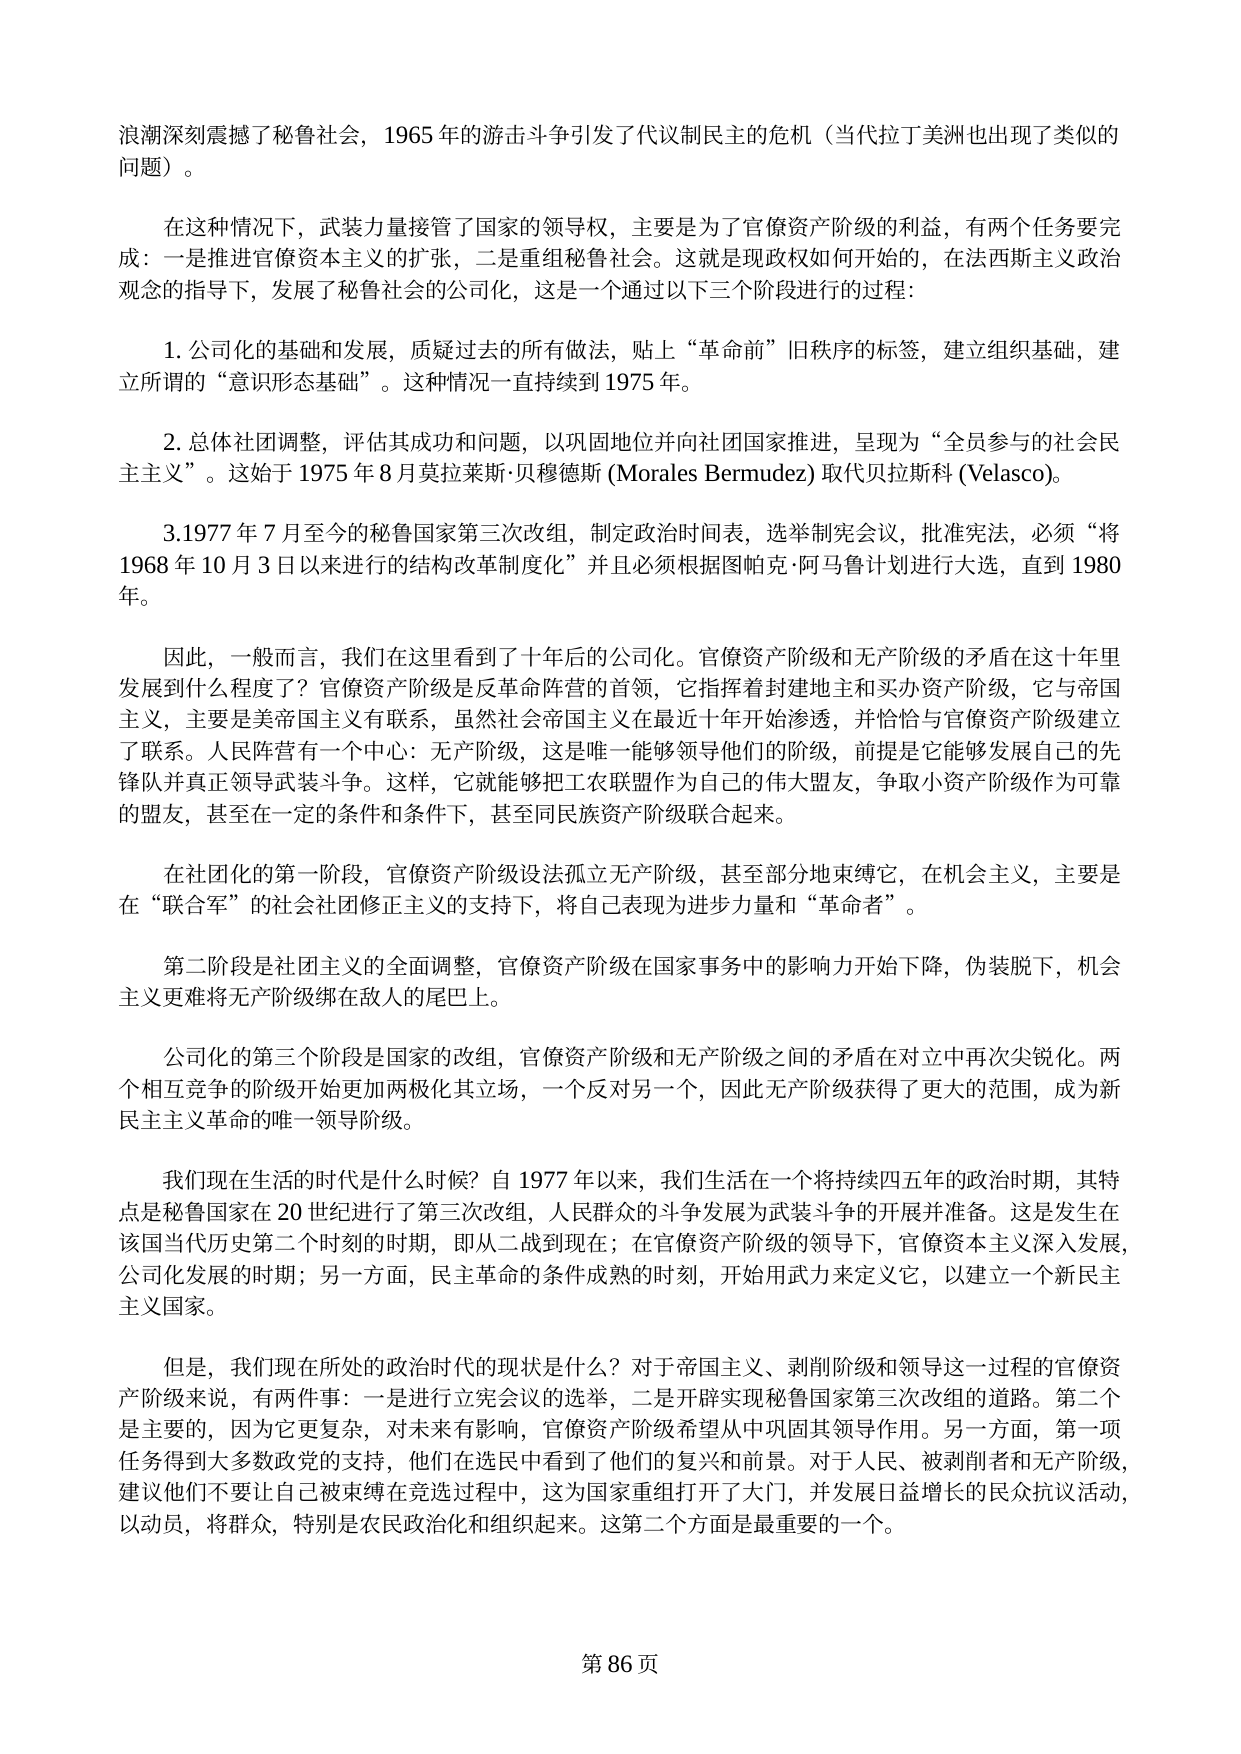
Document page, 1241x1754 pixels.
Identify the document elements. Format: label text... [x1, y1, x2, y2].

text 第二阶段是社团主义的全面调整，官僚资产阶级在国家事务中的影响力开始下降，伪装脱下，机会主义更难将无产阶级绑在敌人的尾巴上。 [118, 949, 1122, 1012]
text 在社团化的第一阶段，官僚资产阶级设法孤立无产阶级，甚至部分地束缚它，在机会主义，主要是在“联合军”的社会社团修正主义的支持下，将自己表现为进步力量和“革命者”。 [118, 857, 1122, 920]
text 公司化的第三个阶段是国家的改组，官僚资产阶级和无产阶级之间的矛盾在对立中再次尖锐化。两个相互竞争的阶级开始更加两极化其立场，一个反对另一个，因此无产阶级获得了更大的范围，成为新民主主义革命的唯一领导阶级。 [118, 1041, 1122, 1135]
text 1. 公司化的基础和发展，质疑过去的所有做法，贴上“革命前”旧秩序的标签，建立组织基础，建立所谓的“意识形态基础”。这种情况一直持续到1975年。 [118, 333, 1122, 396]
text 在这种情况下，武装力量接管了国家的领导权，主要是为了官僚资产阶级的利益，有两个任务要完成：一是推进官僚资本主义的扩张，二是重组秘鲁社会。这就是现政权如何开始的，在法西斯主义政治观念的指导下，发展了秘鲁社会的公司化，这是一个通过以下三个阶段进行的过程： [118, 210, 1122, 304]
text 但是，我们现在所处的政治时代的现状是什么？对于帝国主义、剥削阶级和领导这一过程的官僚资产阶级来说，有两件事：一是进行立宪会议的选举，二是开辟实现秘鲁国家第三次改组的道路。第二个是主要的，因为它更复杂，对未来有影响，官僚资产阶级希望从中巩固其领导作用。另一方面，第一项任务得到大多数政党的支持，他们在选民中看到了他们的复兴和前景。对于人民、被剥削者和无产阶级，建议他们不要让自己被束缚在竞选过程中，这为国家重组打开了大门，并发展日益增长的民众抗议活动，以动员，将群众，特别是农民政治化和组织起来。这第二个方面是最重要的一个。 [118, 1350, 1122, 1538]
text 3.1977年7月至今的秘鲁国家第三次改组，制定政治时间表，选举制宪会议，批准宪法，必须“将1968年10月3日以来进行的结构改革制度化”并且必须根据图帕克·阿马鲁计划进行大选，直到1980年。 [118, 517, 1122, 611]
text 浪潮深刻震撼了秘鲁社会，1965年的游击斗争引发了代议制民主的危机（当代拉丁美洲也出现了类似的问题）。 [118, 118, 1122, 181]
text 2. 总体社团调整，评估其成功和问题，以巩固地位并向社团国家推进，呈现为“全员参与的社会民主主义”。这始于1975年8月莫拉莱斯·贝穆德斯 (Morales Bermudez) 取代贝拉斯科 (Velasco)。 [118, 425, 1122, 488]
text 因此，一般而言，我们在这里看到了十年后的公司化。官僚资产阶级和无产阶级的矛盾在这十年里发展到什么程度了？官僚资产阶级是反革命阵营的首领，它指挥着封建地主和买办资产阶级，它与帝国主义，主要是美帝国主义有联系，虽然社会帝国主义在最近十年开始渗透，并恰恰与官僚资产阶级建立了联系。人民阵营有一个中心：无产阶级，这是唯一能够领导他们的阶级，前提是它能够发展自己的先锋队并真正领导武装斗争。这样，它就能够把工农联盟作为自己的伟大盟友，争取小资产阶级作为可靠的盟友，甚至在一定的条件和条件下，甚至同民族资产阶级联合起来。 [118, 640, 1122, 828]
text 我们现在生活的时代是什么时候？自1977年以来，我们生活在一个将持续四五年的政治时期，其特点是秘鲁国家在20世纪进行了第三次改组，人民群众的斗争发展为武装斗争的开展并准备。这是发生在该国当代历史第二个时刻的时期，即从二战到现在；在官僚资产阶级的领导下，官僚资本主义深入发展，公司化发展的时期；另一方面，民主革命的条件成熟的时刻，开始用武力来定义它，以建立一个新民主主义国家。 [118, 1164, 1122, 1321]
